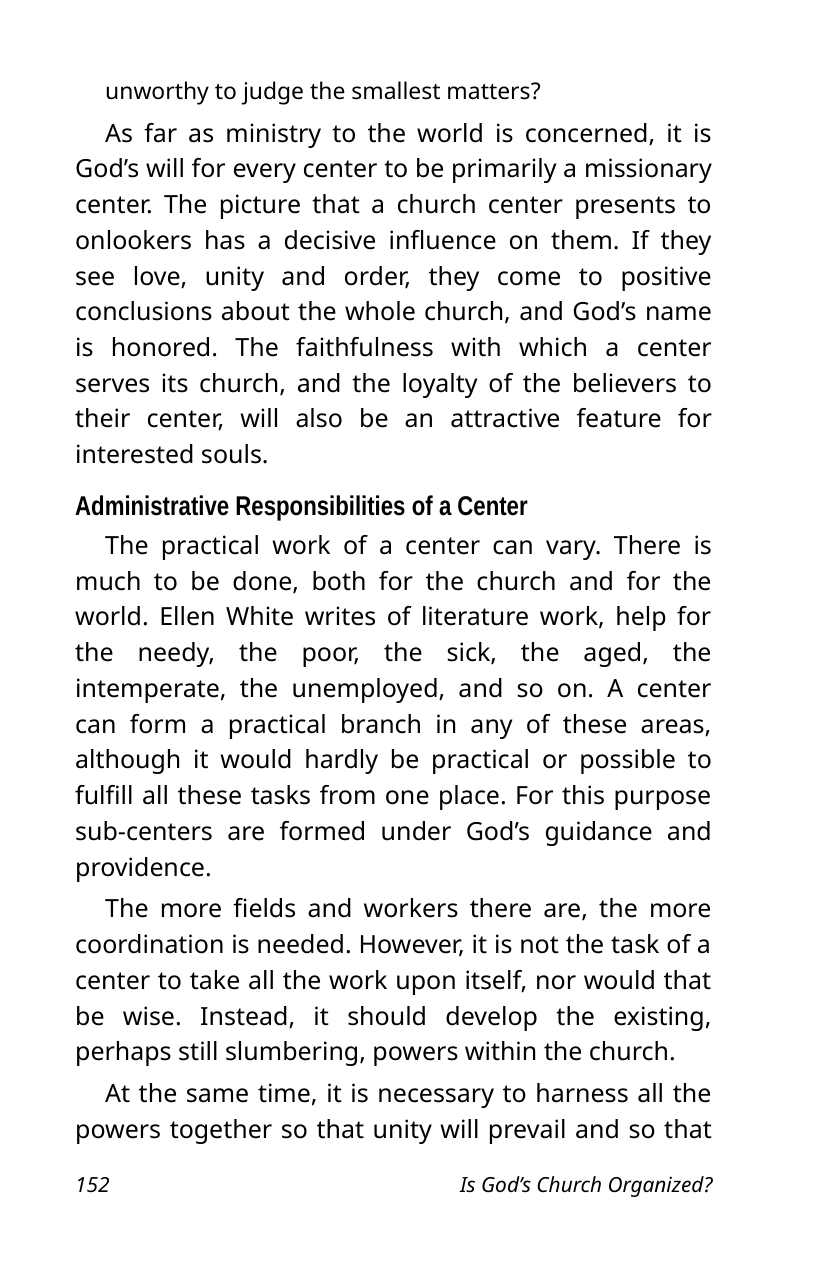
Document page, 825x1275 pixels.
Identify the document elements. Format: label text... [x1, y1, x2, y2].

text The practical work of a center can vary. There is much to be done, both for the church and for the world. Ellen White writes of literature work, help for the needy, the poor, the sick, the aged, the intemperate, the unemployed, and so on. A center can form a practical branch in any of these areas, although it would hardly be practical or possible to fulfill all these tasks from one place. For this purpose sub-centers are formed under God’s guidance and providence. [75, 528, 712, 883]
text As far as ministry to the world is concerned, it is God’s will for every center to be primarily a missionary center. The picture that a church center presents to onlookers has a decisive influence on them. If they see love, unity and order, they come to positive conclusions about the whole church, and God’s name is honored. The faithfulness with which a center serves its church, and the loyalty of the believers to their center, will also be an attractive feature for interested souls. [75, 115, 712, 471]
text The more fields and workers there are, the more coordination is needed. However, it is not the task of a center to take all the work upon itself, nor would that be wise. Instead, it should develop the existing, perhaps still slumbering, powers within the church. [75, 891, 712, 1068]
subtitle Administrative Responsibilities of a Center [75, 491, 712, 522]
text unworthy to judge the smallest matters? [105, 75, 682, 106]
text At the same time, it is necessary to harness all the powers together so that unity will prevail and so that [75, 1076, 712, 1145]
